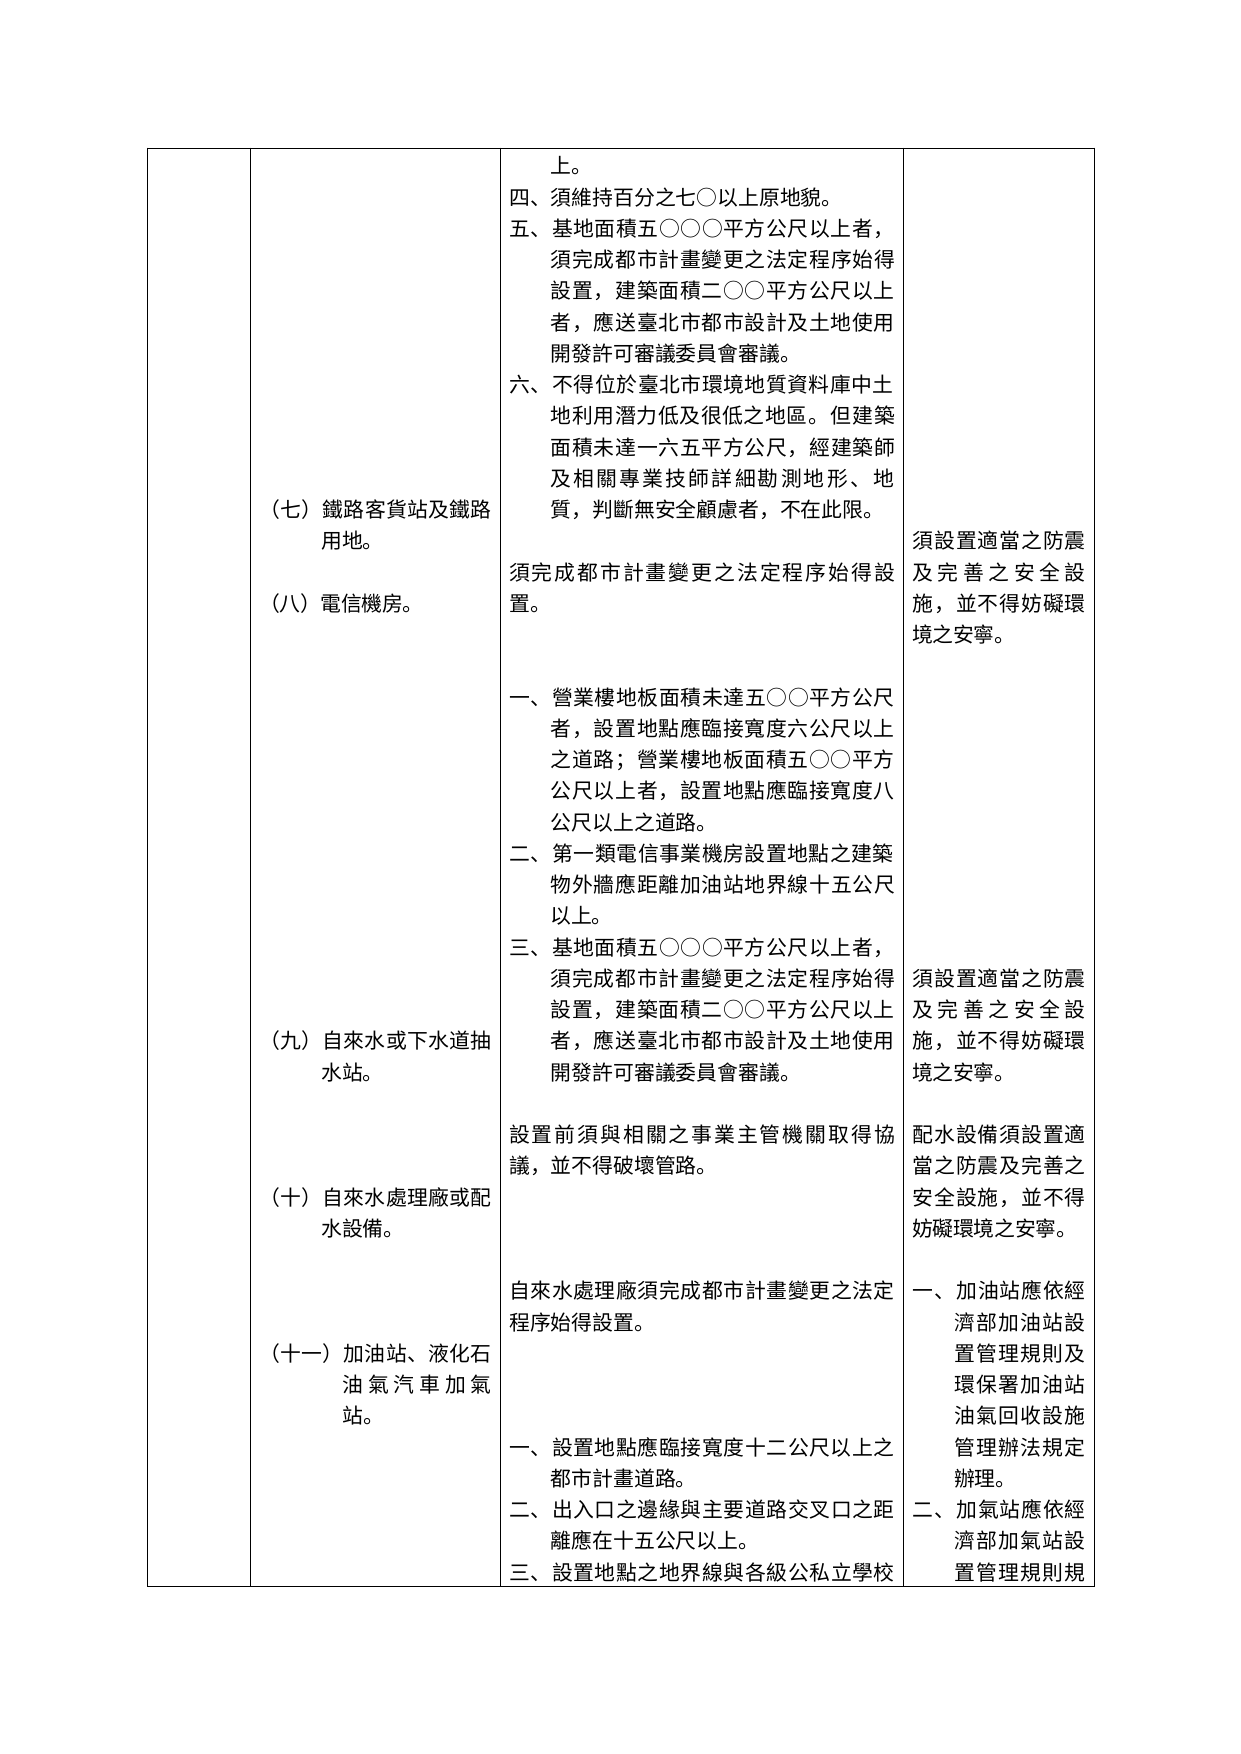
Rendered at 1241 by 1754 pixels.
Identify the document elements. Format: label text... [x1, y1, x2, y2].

table_cell 須設置適當之防震及完善之安全設施，並不得妨礙環境之安寧。 須設置適當之防震及完善之安全設施，並不得妨礙環境之安寧。 配水設備須設置適當之防震及完善之安全設施，並不得妨礙環境之安寧。 一、加油站應依經濟部加油站設置管理規則及環保署加油站油氣回收設施管理辦法規定辦理。 二、加氣站應依經濟部加氣站設置管理規則規 [904, 149, 1094, 1586]
table_cell [148, 149, 250, 1586]
table_cell （七）鐵路客貨站及鐵路用地。 （八）電信機房。 （九）自來水或下水道抽水站。 （十）自來水處理廠或配水設備。 （十一）加油站、液化石油氣汽車加氣站。 [251, 149, 500, 1586]
table_cell 上。 四、須維持百分之七○以上原地貌。 五、基地面積五○○○平方公尺以上者，須完成都市計畫變更之法定程序始得設置，建築面積二○○平方公尺以上者，應送臺北市都市設計及土地使用開發許可審議委員會審議。 六、不得位於臺北市環境地質資料庫中土地利用潛力低及很低之地區。但建築面積未達一六五平方公尺，經建築師及相關專業技師詳細勘測地形、地質，判斷無安全顧慮者，不在此限。 須完成都市計畫變更之法定程序始得設置。 一、營業樓地板面積未達五○○平方公尺者，設置地點應臨接寬度六公尺以上之道路；營業樓地板面積五○○平方公尺以上者，設置地點應臨接寬度八公尺以上之道路。 二、第一類電信事業機房設置地點之建築物外牆應距離加油站地界線十五公尺以上。 三、基地面積五○○○平方公尺以上者，須完成都市計畫變更之法定程序始得設置，建築面積二○○平方公尺以上者，應送臺北市都市設計及土地使用開發許可審議委員會審議。 設置前須與相關之事業主管機關取得協議，並不得破壞管路。 自來水處理廠須完成都市計畫變更之法定程序始得設置。 一、設置地點應臨接寬度十二公尺以上之都市計畫道路。 二、出入口之邊緣與主要道路交叉口之距離應在十五公尺以上。 三、設置地點之地界線與各級公私立學校 [501, 149, 903, 1586]
